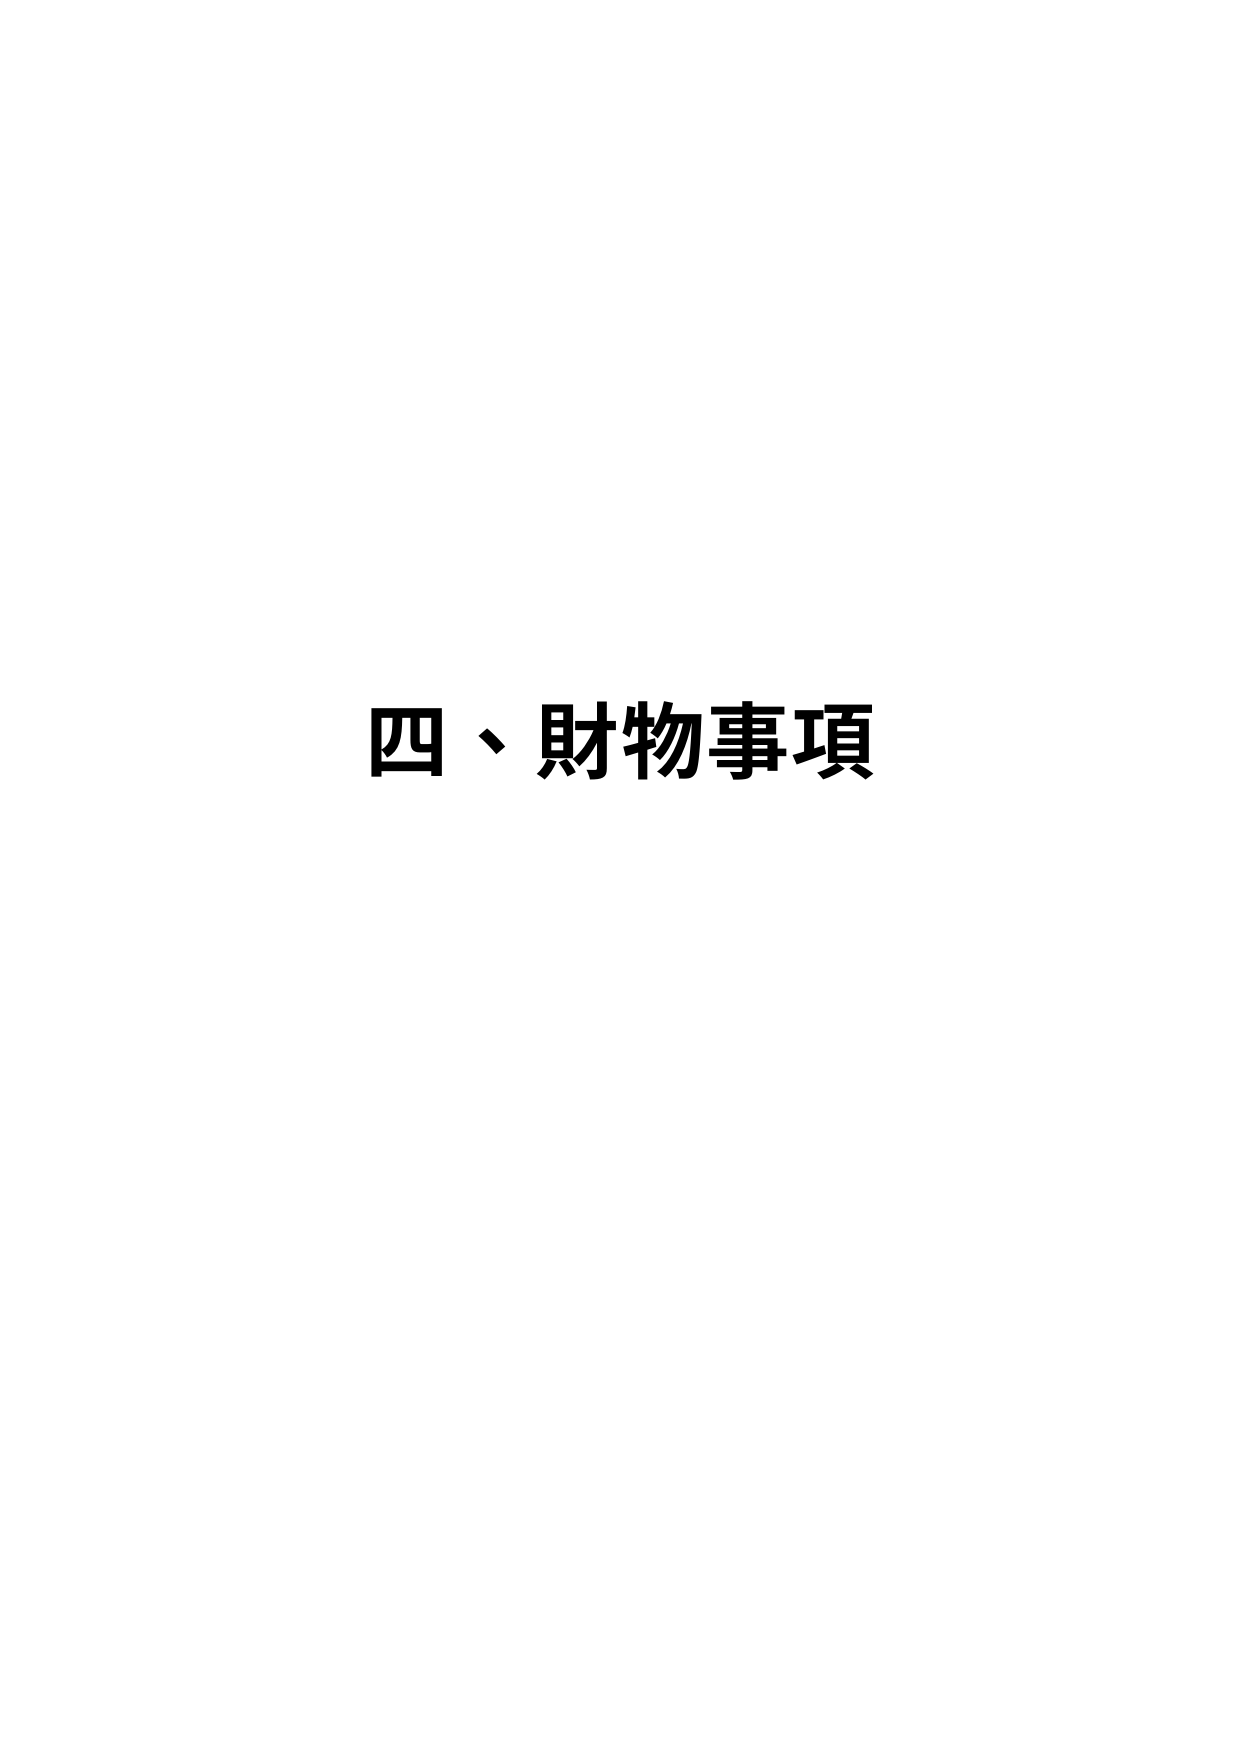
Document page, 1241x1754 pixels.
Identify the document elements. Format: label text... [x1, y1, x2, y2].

subtitle 四、財物事項 [124, 661, 1116, 811]
